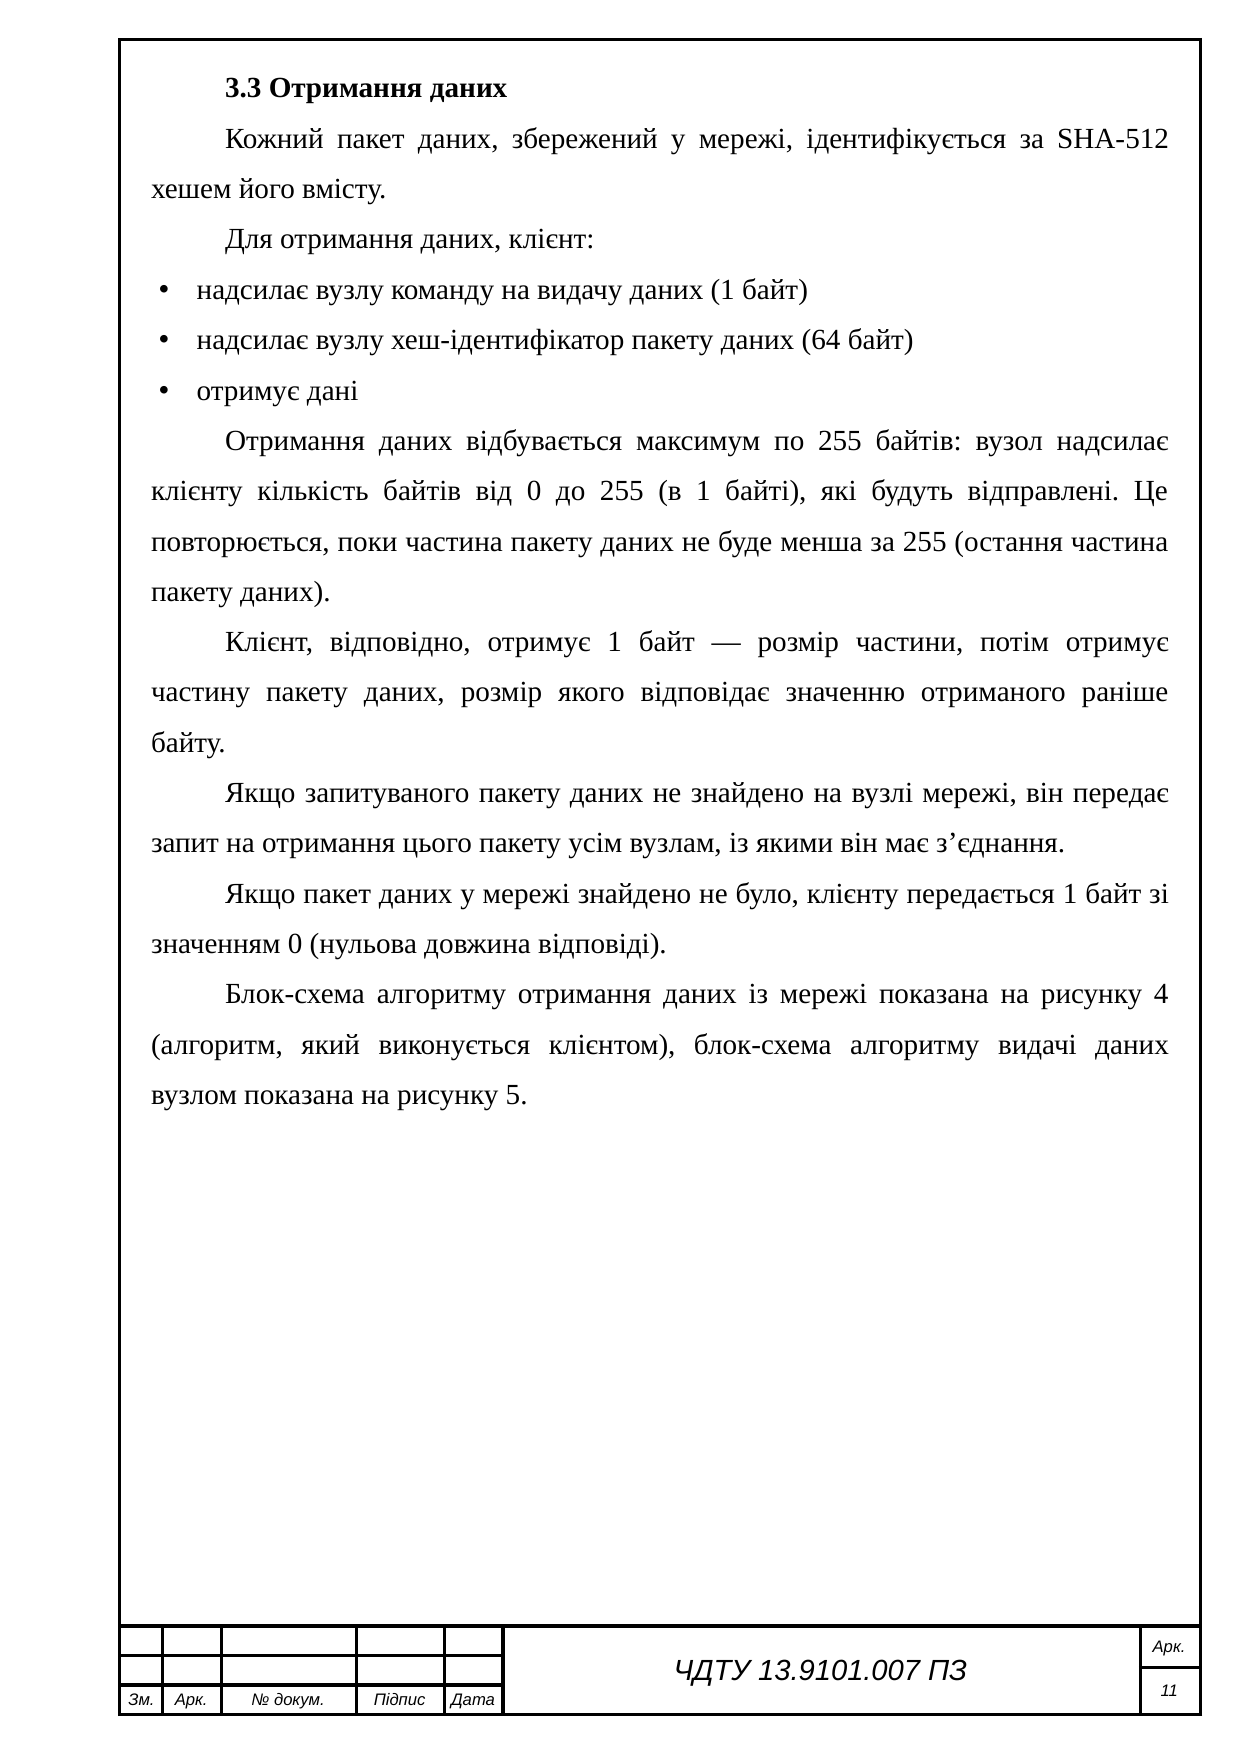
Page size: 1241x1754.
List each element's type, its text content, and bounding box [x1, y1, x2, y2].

list отримує дані [159, 373, 1199, 406]
text Блок-схема алгоритму отримання даних із мережі показана на рисунку 4 (алгоритм, який виконується клієнтом), блок-схема алгоритму видачі даних вузлом показана на рисунку 5. [151, 976, 1170, 1111]
text Кожний пакет даних, збережений у мережі, ідентифікується за SHA-512 хешем його вмісту. [151, 121, 1170, 205]
text Для отримання даних, клієнт: [151, 221, 1170, 255]
text Клієнт, відповідно, отримує 1 байт — розмір частини, потім отримує частину пакету даних, розмір якого відповідає значенню отриманого раніше байту. [151, 624, 1170, 758]
text 3.3 Отримання даних [151, 71, 1170, 104]
list надсилає вузлу команду на видачу даних (1 байт) [159, 272, 1199, 305]
list надсилає вузлу хеш-ідентифікатор пакету даних (64 байт) [159, 322, 1199, 356]
text Отримання даних відбувається максимум по 255 байтів: вузол надсилає клієнту кількість байтів від 0 до 255 (в 1 байті), які будуть відправлені. Це повторюється, поки частина пакету даних не буде менша за 255 (остання частина пакету даних). [151, 423, 1170, 607]
text Якщо запитуваного пакету даних не знайдено на вузлі мережі, він передає запит на отримання цього пакету усім вузлам, із якими він має з’єднання. [151, 775, 1170, 859]
text Якщо пакет даних у мережі знайдено не було, клієнту передається 1 байт зі значенням 0 (нульова довжина відповіді). [151, 876, 1170, 960]
